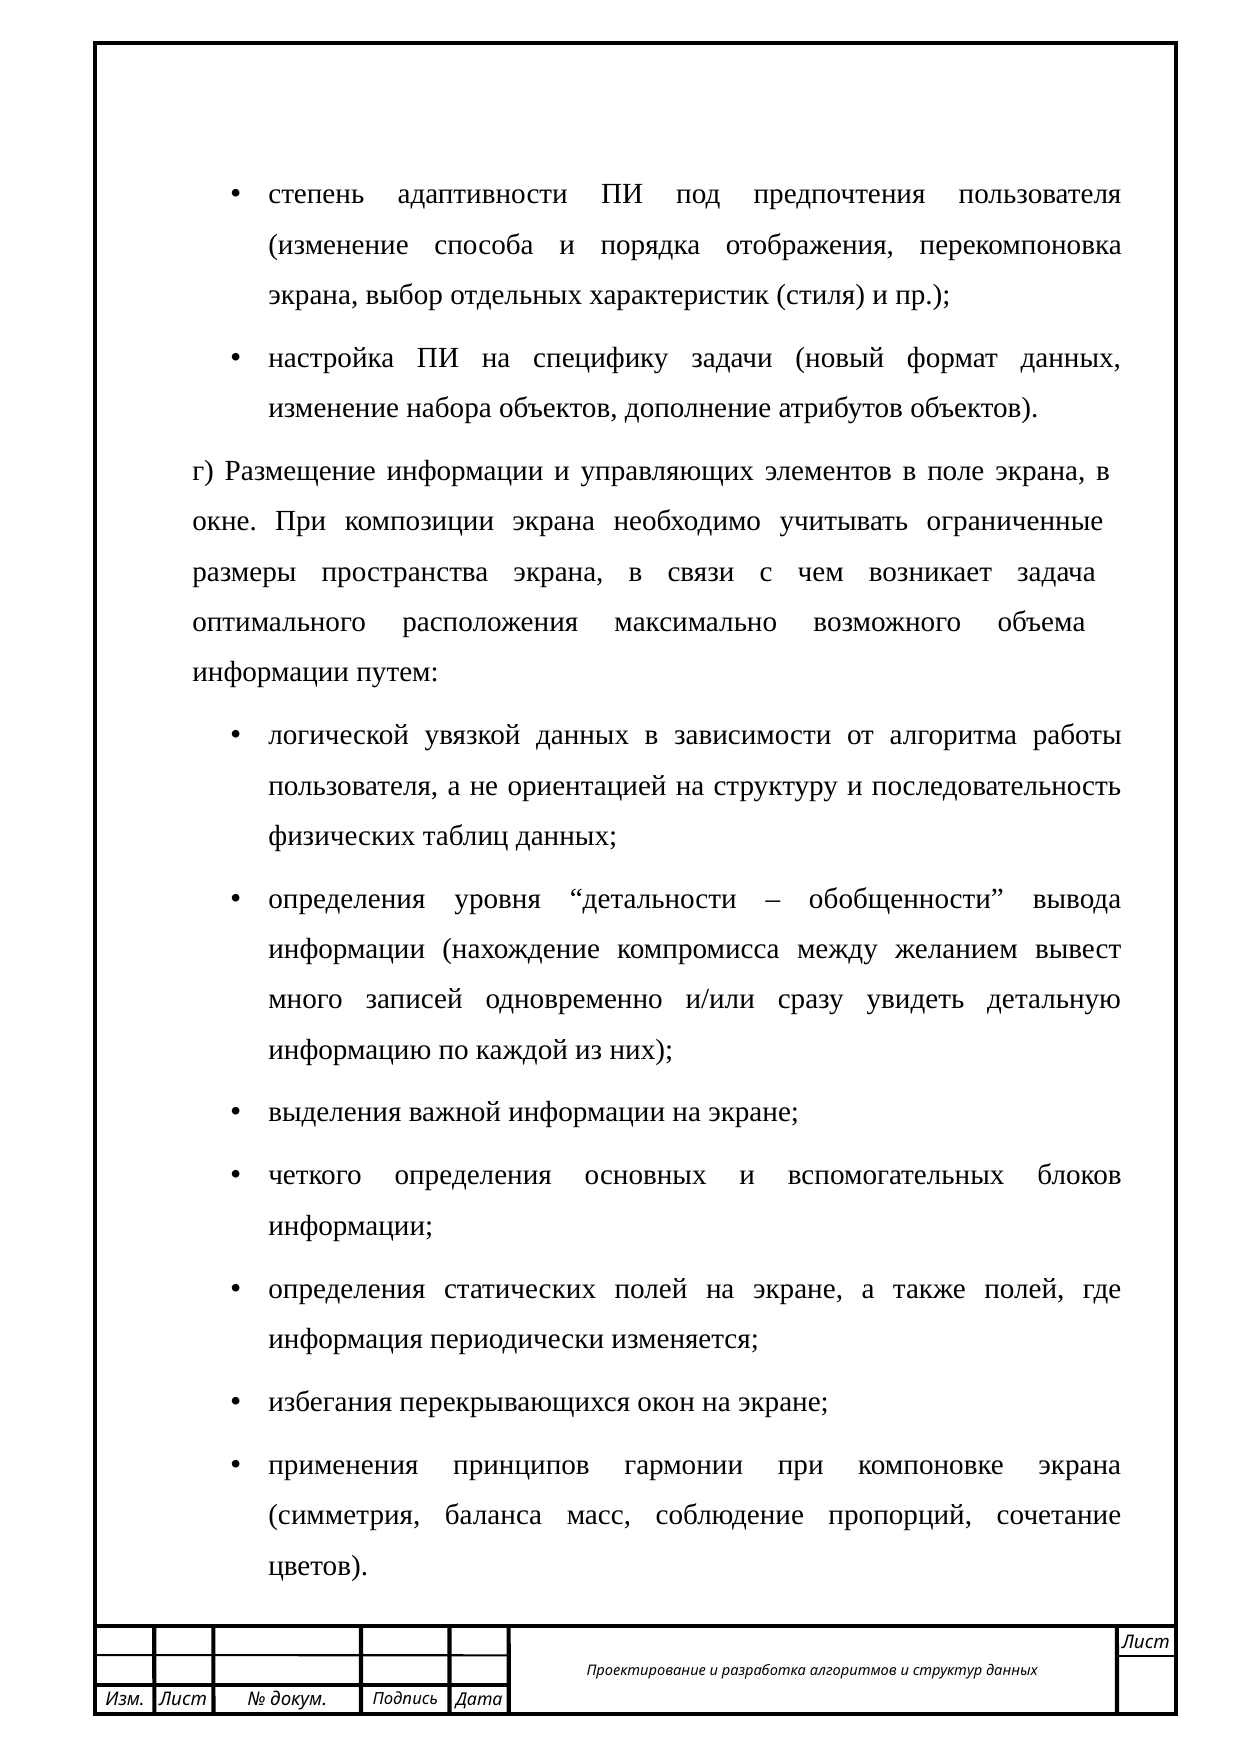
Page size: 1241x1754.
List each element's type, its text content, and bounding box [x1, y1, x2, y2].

list определения статических полей на экране, а также полей, где информация периодически изменяется; [231, 1271, 1122, 1355]
list выделения важной информации на экране; [231, 1094, 1122, 1128]
text г) Размещение информации и управляющих элементов в поле экрана, в окне. При композиции экрана необходимо учитывать ограниченные размеры пространства экрана, в связи с чем возникает задача оптимального расположения максимально возможного объема информации путем: [118, 453, 1122, 688]
list четкого определения основных и вспомогательных блоков информации; [231, 1157, 1122, 1241]
list настройка ПИ на специфику задачи (новый формат данных, изменение набора объектов, дополнение атрибутов объектов). [231, 340, 1122, 424]
list избегания перекрывающихся окон на экране; [231, 1384, 1122, 1418]
list степень адаптивности ПИ под предпочтения пользователя (изменение способа и порядка отображения, перекомпоновка экрана, выбор отдельных характеристик (стиля) и пр.); [231, 176, 1122, 311]
list применения принципов гармонии при компоновке экрана (симметрия, баланса масс, соблюдение пропорций, сочетание цветов). [231, 1447, 1122, 1581]
list логической увязкой данных в зависимости от алгоритма работы пользователя, а не ориентацией на структуру и последовательность физических таблиц данных; [231, 717, 1122, 851]
list определения уровня “детальности – обобщенности” вывода информации (нахождение компромисса между желанием вывест много записей одновременно и/или сразу увидеть детальную информацию по каждой из них); [231, 881, 1122, 1065]
